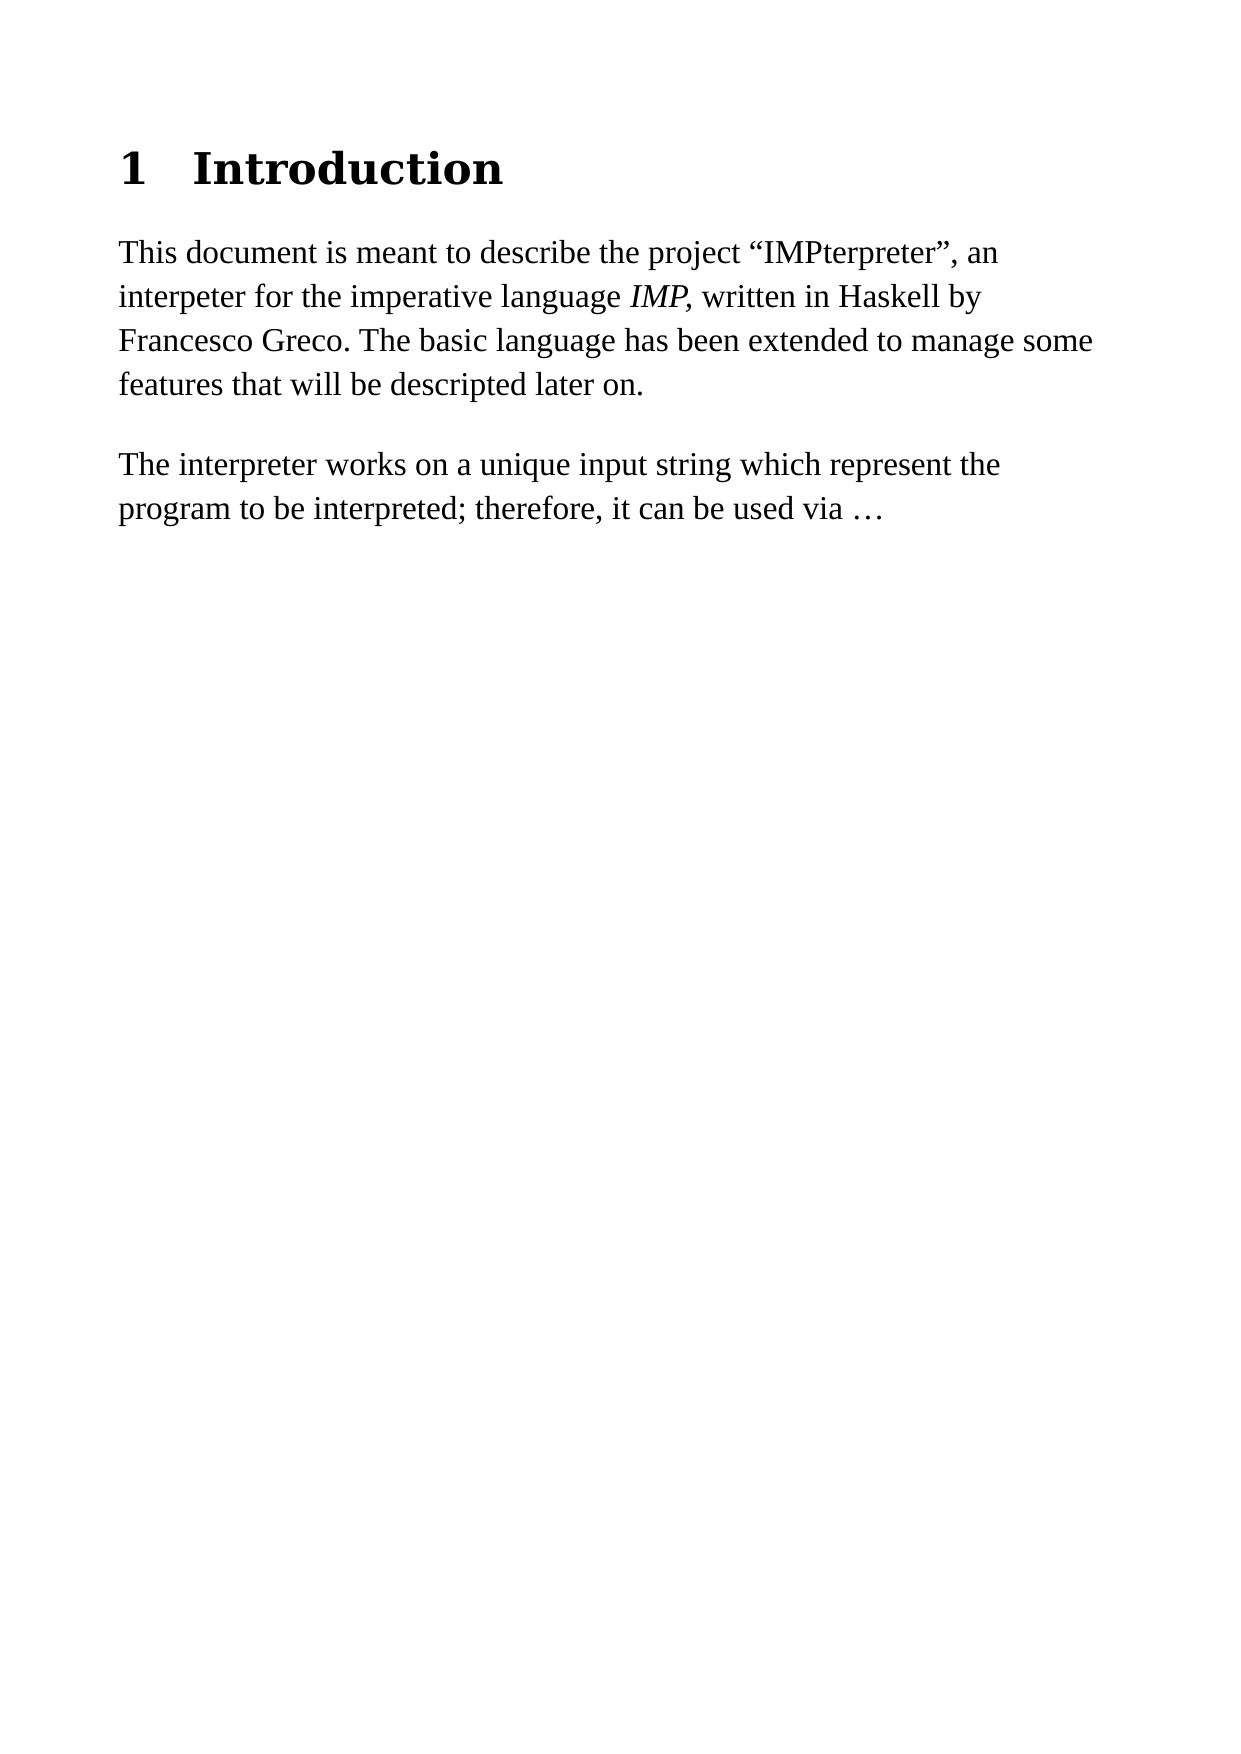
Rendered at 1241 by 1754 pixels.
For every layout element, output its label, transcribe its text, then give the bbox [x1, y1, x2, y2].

text The interpreter works on a unique input string which represent the program to be interpreted; therefore, it can be used via … [118, 444, 1122, 527]
subtitle Introduction [118, 143, 1122, 194]
text This document is meant to describe the project “IMPterpreter”, an interpeter for the imperative language IMP, written in Haskell by Francesco Greco. The basic language has been extended to manage some features that will be descripted later on. [118, 232, 1122, 403]
